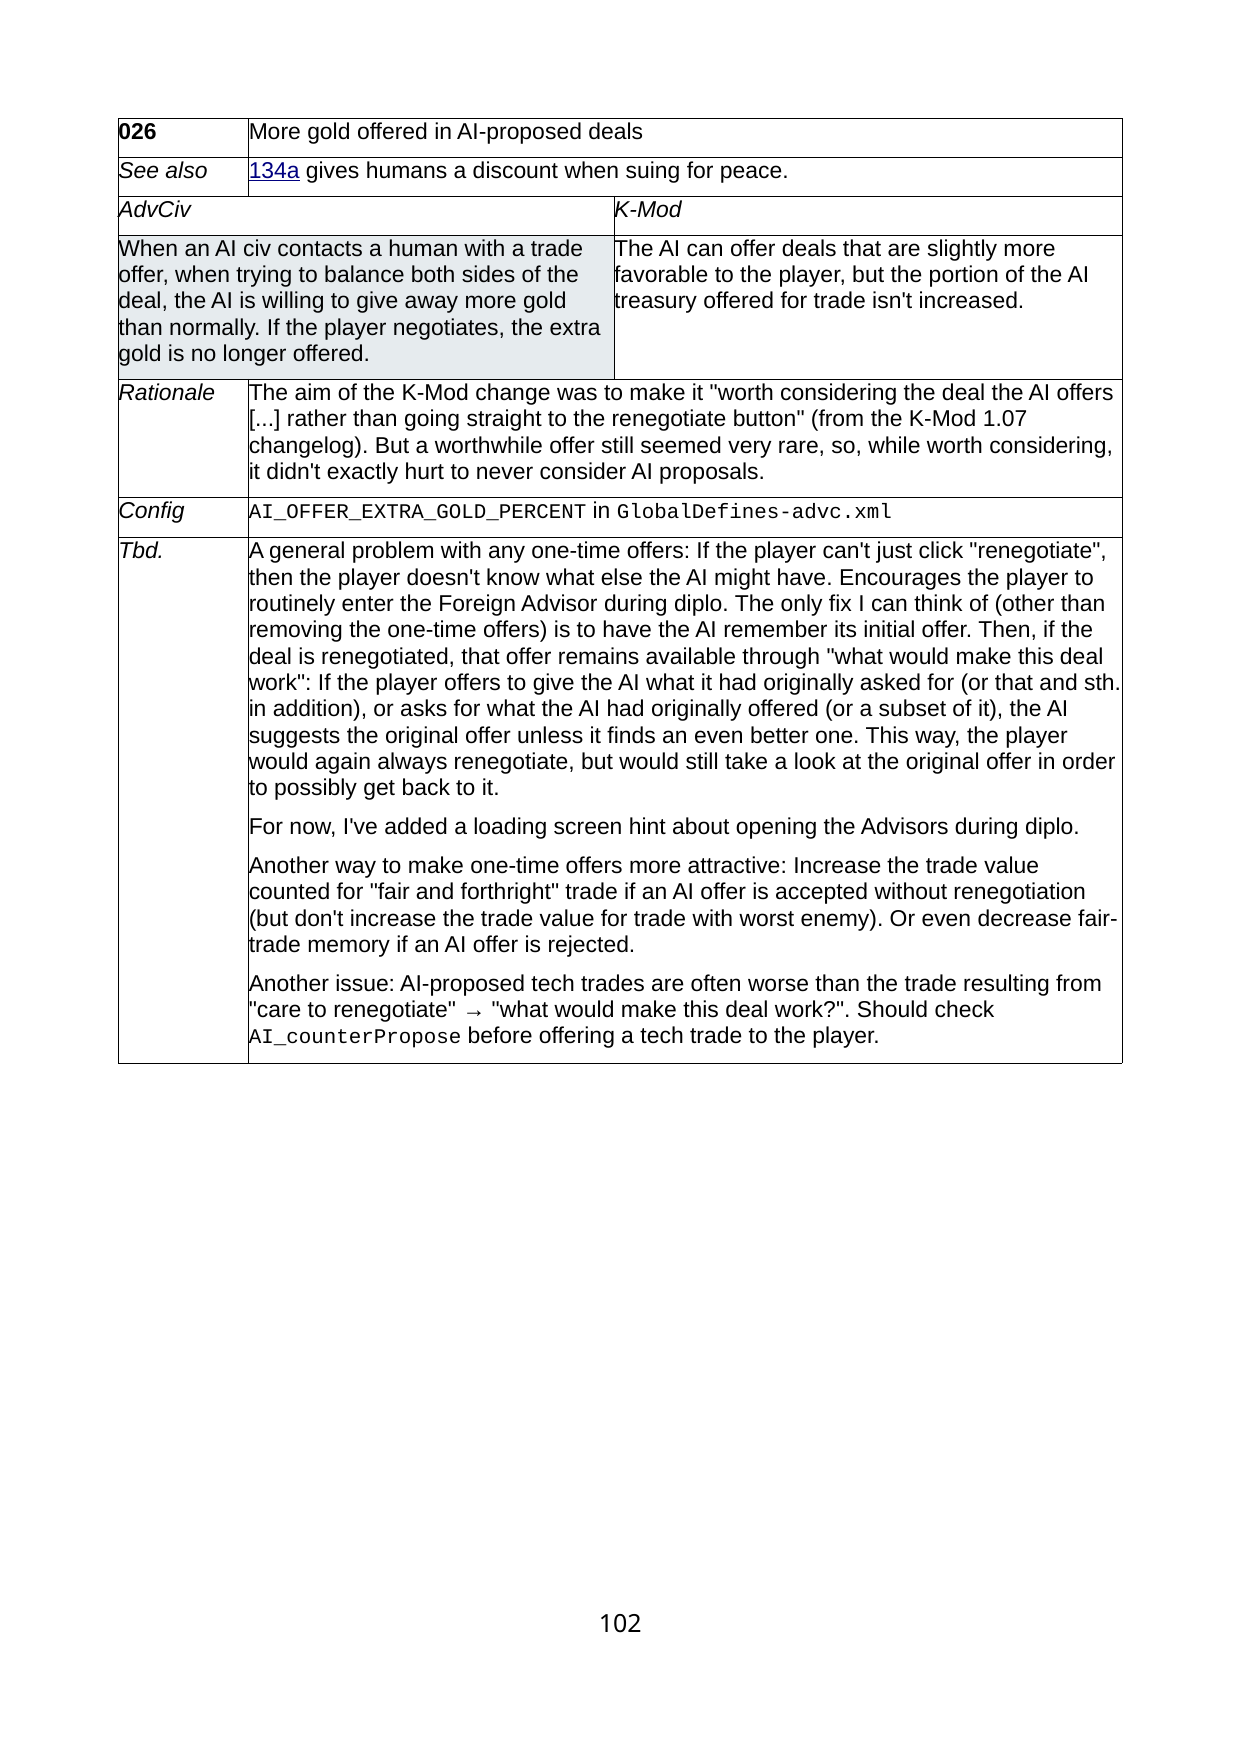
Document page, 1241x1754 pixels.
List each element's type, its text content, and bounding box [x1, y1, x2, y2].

table_cell AI_OFFER_EXTRA_GOLD_PERCENT in GlobalDefines-advc.xml [249, 498, 1122, 537]
table_cell Tbd. [119, 538, 248, 1062]
table_cell K-Mod [615, 197, 1122, 235]
table_cell The AI can offer deals that are slightly more favorable to the player, but the portion of the AI treasury offered for trade isn't increased. [615, 236, 1122, 379]
table_cell A general problem with any one-time offers: If the player can't just click "renegotiate", then the player doesn't know what else the AI might have. Encourages the player to routinely enter the Foreign Advisor during diplo. The only fix I can think of (other than removing the one-time offers) is to have the AI remember its initial offer. Then, if the deal is renegotiated, that offer remains available through "what would make this deal work": If the player offers to give the AI what it had originally asked for (or that and sth. in addition), or asks for what the AI had originally offered (or a subset of it), the AI suggests the original offer unless it finds an even better one. This way, the player would again always renegotiate, but would still take a look at the original offer in order to possibly get back to it. For now, I've added a loading screen hint about opening the Advisors during diplo. Another way to make one-time offers more attractive: Increase the trade value counted for "fair and forthright" trade if an AI offer is accepted without renegotiation (but don't increase the trade value for trade with worst enemy). Or even decrease fair-trade memory if an AI offer is rejected. Another issue: AI-proposed tech trades are often worse than the trade resulting from "care to renegotiate" → "what would make this deal work?". Should check AI_counterPropose before offering a tech trade to the player. [249, 538, 1122, 1062]
table_cell Config [119, 498, 248, 537]
table_cell AdvCiv [119, 197, 614, 235]
table_cell 134a gives humans a discount when suing for peace. [249, 158, 1122, 196]
table_header More gold offered in AI-proposed deals [249, 119, 1122, 157]
table_cell The aim of the K-Mod change was to make it "worth considering the deal the AI offers [...] rather than going straight to the renegotiate button" (from the K-Mod 1.07 changelog). But a worthwhile offer still seemed very rare, so, while worth considering, it didn't exactly hurt to never consider AI proposals. [249, 380, 1122, 497]
table_cell When an AI civ contacts a human with a trade offer, when trying to balance both sides of the deal, the AI is willing to give away more gold than normally. If the player negotiates, the extra gold is no longer offered. [119, 236, 614, 379]
table_cell Rationale [119, 380, 248, 497]
table_cell See also [119, 158, 248, 196]
table_header 026 [119, 119, 248, 157]
